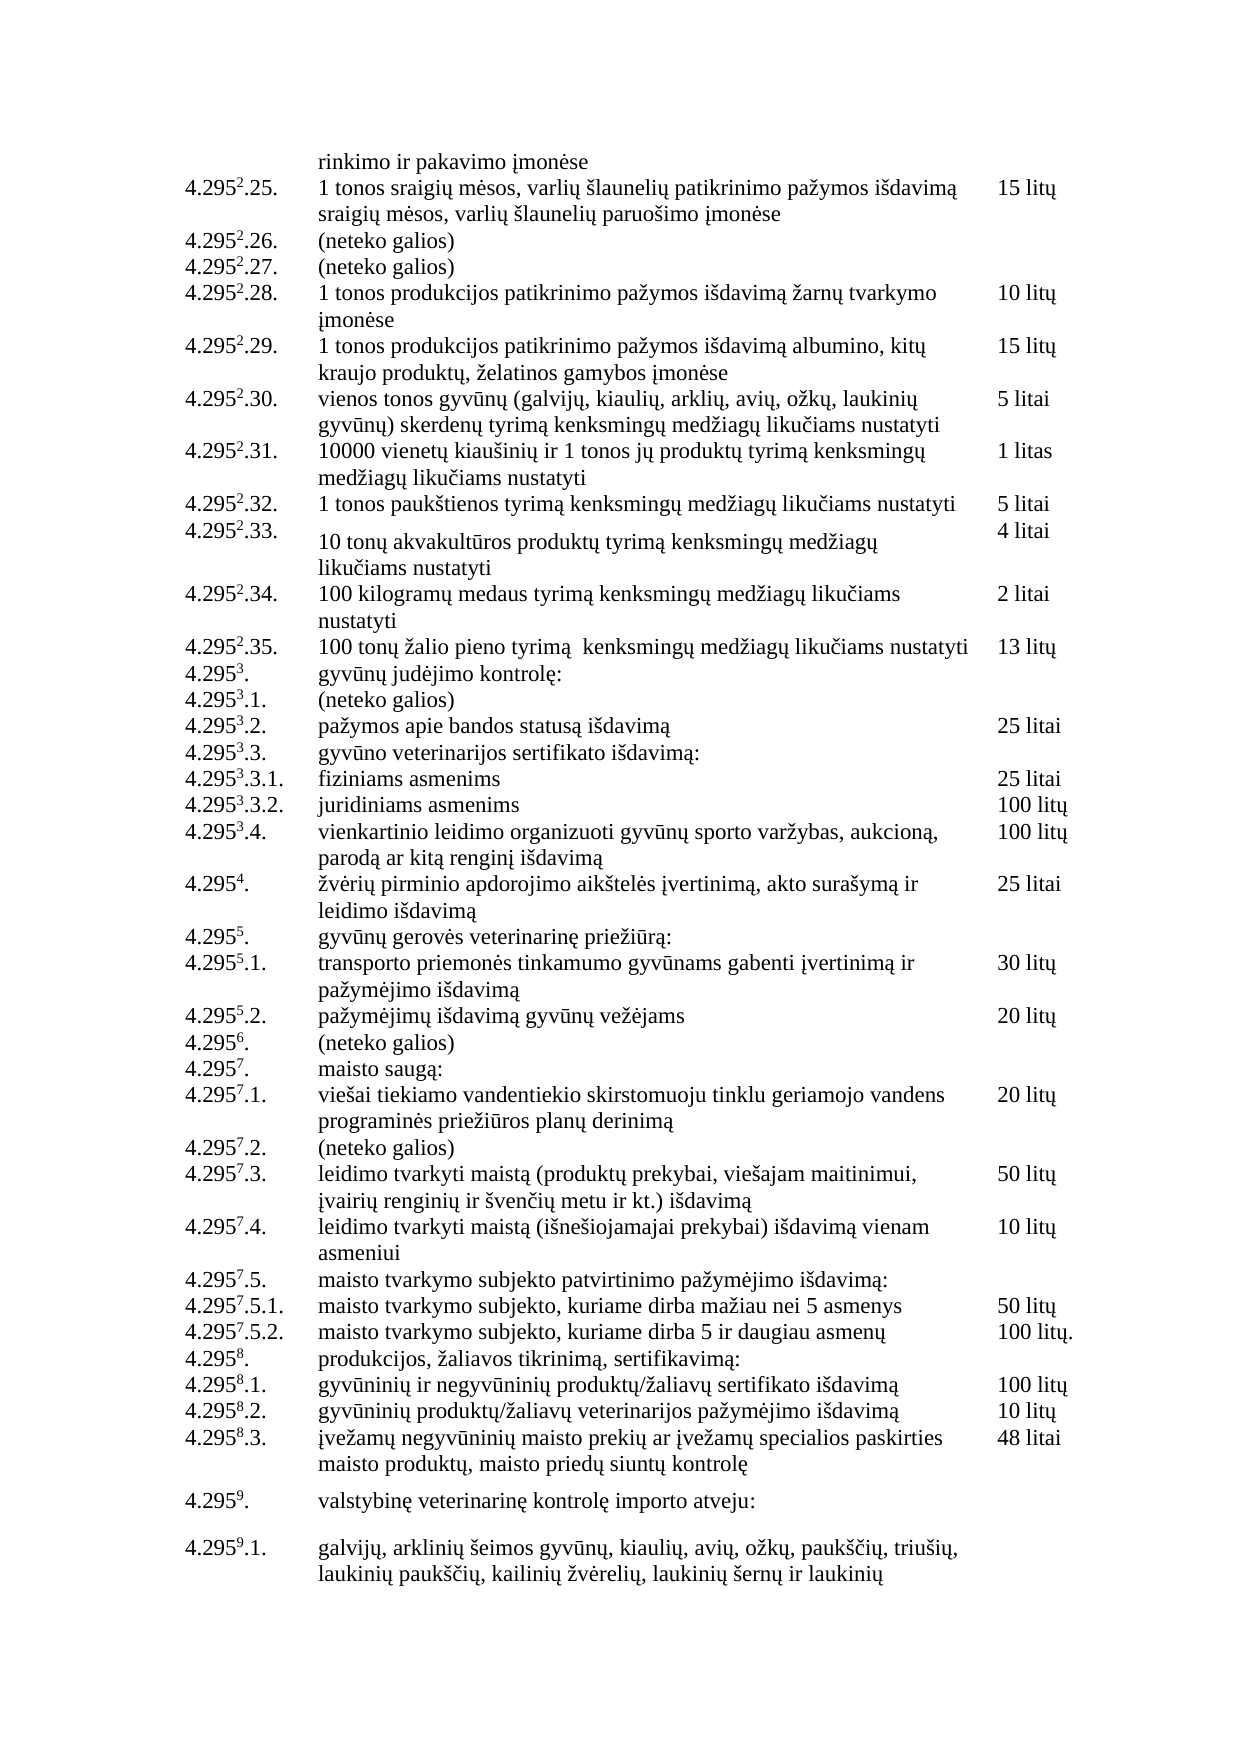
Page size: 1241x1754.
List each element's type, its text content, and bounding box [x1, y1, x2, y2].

table_cell 100 litų [986, 1371, 1148, 1397]
table_cell leidimo tvarkyti maistą (produktų prekybai, viešajam maitinimui, įvairių renginių ir švenčių metu ir kt.) išdavimą [307, 1160, 986, 1213]
table_cell [986, 686, 1148, 712]
table_cell fiziniams asmenims [307, 765, 986, 791]
table_cell 4 litai [986, 517, 1148, 581]
table_cell 100 kilogramų medaus tyrimą kenksmingų medžiagų likučiams nustatyti [307, 581, 986, 633]
table_cell 4.2952.26. [174, 227, 307, 253]
table_cell vienos tonos gyvūnų (galvijų, kiaulių, arklių, avių, ožkų, laukinių gyvūnų) skerdenų tyrimą kenksmingų medžiagų likučiams nustatyti [307, 385, 986, 438]
table_cell 4.2952.27. [174, 253, 307, 279]
table_cell 4.2957.5.1. [174, 1292, 307, 1318]
table_cell 10 tonų akvakultūros produktų tyrimą kenksmingų medžiagų likučiams nustatyti [307, 517, 986, 581]
table_cell maisto tvarkymo subjekto, kuriame dirba 5 ir daugiau asmenų [307, 1319, 986, 1345]
table_cell 4.2953.2. [174, 712, 307, 739]
table_cell 100 litų [986, 818, 1148, 870]
table_cell 4.2957.2. [174, 1134, 307, 1160]
table_cell 4.2955.1. [174, 950, 307, 1002]
table_cell 4.2958.1. [174, 1371, 307, 1397]
table_cell 4.2957. [174, 1055, 307, 1081]
table_cell 30 litų [986, 950, 1148, 1002]
table_cell 5 litai [986, 490, 1148, 517]
table_cell [986, 923, 1148, 949]
table_cell žvėrių pirminio apdorojimo aikštelės įvertinimą, akto surašymą ir leidimo išdavimą [307, 870, 986, 923]
table_cell 15 litų [986, 174, 1148, 227]
table_cell [986, 1524, 1148, 1587]
table_cell transporto priemonės tinkamumo gyvūnams gabenti įvertinimą ir pažymėjimo išdavimą [307, 950, 986, 1002]
table_cell 25 litai [986, 870, 1148, 923]
table_cell 4.2957.5. [174, 1266, 307, 1292]
table_cell 4.2953. [174, 660, 307, 686]
table_cell 1 tonos paukštienos tyrimą kenksmingų medžiagų likučiams nustatyti [307, 490, 986, 517]
table_cell (neteko galios) [307, 253, 986, 279]
table_cell [986, 1266, 1148, 1292]
table_cell [986, 660, 1148, 686]
table_cell 13 litų [986, 633, 1148, 659]
table_cell 1 tonos sraigių mėsos, varlių šlaunelių patikrinimo pažymos išdavimą sraigių mėsos, varlių šlaunelių paruošimo įmonėse [307, 174, 986, 227]
table_cell maisto tvarkymo subjekto patvirtinimo pažymėjimo išdavimą: [307, 1266, 986, 1292]
table_cell 10 litų [986, 1398, 1148, 1424]
table_cell 4.2959. [174, 1477, 307, 1524]
table_cell 4.2952.29. [174, 332, 307, 385]
table_cell 4.2953.4. [174, 818, 307, 870]
table_cell 48 litai [986, 1424, 1148, 1477]
table_cell [986, 1055, 1148, 1081]
table_cell 25 litai [986, 712, 1148, 739]
table_cell [986, 253, 1148, 279]
table_cell gyvūnų gerovės veterinarinę priežiūrą: [307, 923, 986, 949]
table_cell vienkartinio leidimo organizuoti gyvūnų sporto varžybas, aukcioną, parodą ar kitą renginį išdavimą [307, 818, 986, 870]
table_cell maisto tvarkymo subjekto, kuriame dirba mažiau nei 5 asmenys [307, 1292, 986, 1318]
table_cell 4.2957.4. [174, 1213, 307, 1266]
table_cell 4.2953.3.2. [174, 791, 307, 818]
table_cell 4.2953.3. [174, 739, 307, 765]
table_cell 2 litai [986, 581, 1148, 633]
table_cell [986, 227, 1148, 253]
table_cell [986, 1134, 1148, 1160]
table_cell 50 litų [986, 1160, 1148, 1213]
table_cell (neteko galios) [307, 686, 986, 712]
table_cell 15 litų [986, 332, 1148, 385]
table_cell 10 litų [986, 1213, 1148, 1266]
table_cell (neteko galios) [307, 227, 986, 253]
table_cell 4.2953.1. [174, 686, 307, 712]
table_cell (neteko galios) [307, 1029, 986, 1055]
table_cell 4.2952.25. [174, 174, 307, 227]
table_cell 1 litas [986, 438, 1148, 490]
table_cell 4.2952.34. [174, 581, 307, 633]
table_cell maisto saugą: [307, 1055, 986, 1081]
table_cell 4.2959.1. [174, 1524, 307, 1587]
table_cell [986, 148, 1148, 174]
table_cell rinkimo ir pakavimo įmonėse [307, 148, 986, 174]
table_cell [174, 148, 307, 174]
table_cell [986, 1477, 1148, 1524]
table_cell 4.2957.3. [174, 1160, 307, 1213]
table_cell 4.2952.28. [174, 280, 307, 332]
table_cell gyvūnų judėjimo kontrolę: [307, 660, 986, 686]
table_cell valstybinę veterinarinę kontrolę importo atveju: [307, 1477, 986, 1524]
table_cell 4.2952.35. [174, 633, 307, 659]
table_cell 100 litų. [986, 1319, 1148, 1345]
table_cell gyvūno veterinarijos sertifikato išdavimą: [307, 739, 986, 765]
table_cell 4.2957.1. [174, 1081, 307, 1134]
table_cell 100 litų [986, 791, 1148, 818]
table_cell 4.2957.5.2. [174, 1319, 307, 1345]
table_cell 4.2953.3.1. [174, 765, 307, 791]
table_cell 4.2958. [174, 1345, 307, 1371]
table_cell [986, 1345, 1148, 1371]
table_cell 10 litų [986, 280, 1148, 332]
table_cell 100 tonų žalio pieno tyrimą kenksmingų medžiagų likučiams nustatyti [307, 633, 986, 659]
table_cell galvijų, arklinių šeimos gyvūnų, kiaulių, avių, ožkų, paukščių, triušių, laukinių paukščių, kailinių žvėrelių, laukinių šernų ir laukinių [307, 1524, 986, 1587]
table_cell 1 tonos produkcijos patikrinimo pažymos išdavimą žarnų tvarkymo įmonėse [307, 280, 986, 332]
table_cell 10000 vienetų kiaušinių ir 1 tonos jų produktų tyrimą kenksmingų medžiagų likučiams nustatyti [307, 438, 986, 490]
table_cell 4.2952.31. [174, 438, 307, 490]
table_cell leidimo tvarkyti maistą (išnešiojamajai prekybai) išdavimą vienam asmeniui [307, 1213, 986, 1266]
table_cell įvežamų negyvūninių maisto prekių ar įvežamų specialios paskirties maisto produktų, maisto priedų siuntų kontrolę [307, 1424, 986, 1477]
table_cell 20 litų [986, 1081, 1148, 1134]
table_cell 20 litų [986, 1002, 1148, 1028]
table_cell 50 litų [986, 1292, 1148, 1318]
table_cell produkcijos, žaliavos tikrinimą, sertifikavimą: [307, 1345, 986, 1371]
table_cell gyvūninių ir negyvūninių produktų/žaliavų sertifikato išdavimą [307, 1371, 986, 1397]
table_cell pažymėjimų išdavimą gyvūnų vežėjams [307, 1002, 986, 1028]
table_cell 4.2955. [174, 923, 307, 949]
table_cell juridiniams asmenims [307, 791, 986, 818]
table_cell (neteko galios) [307, 1134, 986, 1160]
table_cell 4.2956. [174, 1029, 307, 1055]
table_cell 4.2958.3. [174, 1424, 307, 1477]
table_cell gyvūninių produktų/žaliavų veterinarijos pažymėjimo išdavimą [307, 1398, 986, 1424]
table_cell 4.2952.32. [174, 490, 307, 517]
table_cell 25 litai [986, 765, 1148, 791]
table_cell [986, 739, 1148, 765]
table_cell 1 tonos produkcijos patikrinimo pažymos išdavimą albumino, kitų kraujo produktų, želatinos gamybos įmonėse [307, 332, 986, 385]
table_cell 4.2958.2. [174, 1398, 307, 1424]
table_cell 4.2952.30. [174, 385, 307, 438]
table_cell 5 litai [986, 385, 1148, 438]
table_cell 4.2952.33. [174, 517, 307, 581]
table_cell viešai tiekiamo vandentiekio skirstomuoju tinklu geriamojo vandens programinės priežiūros planų derinimą [307, 1081, 986, 1134]
table_cell 4.2955.2. [174, 1002, 307, 1028]
table_cell 4.2954. [174, 870, 307, 923]
table_cell [986, 1029, 1148, 1055]
table_cell pažymos apie bandos statusą išdavimą [307, 712, 986, 739]
